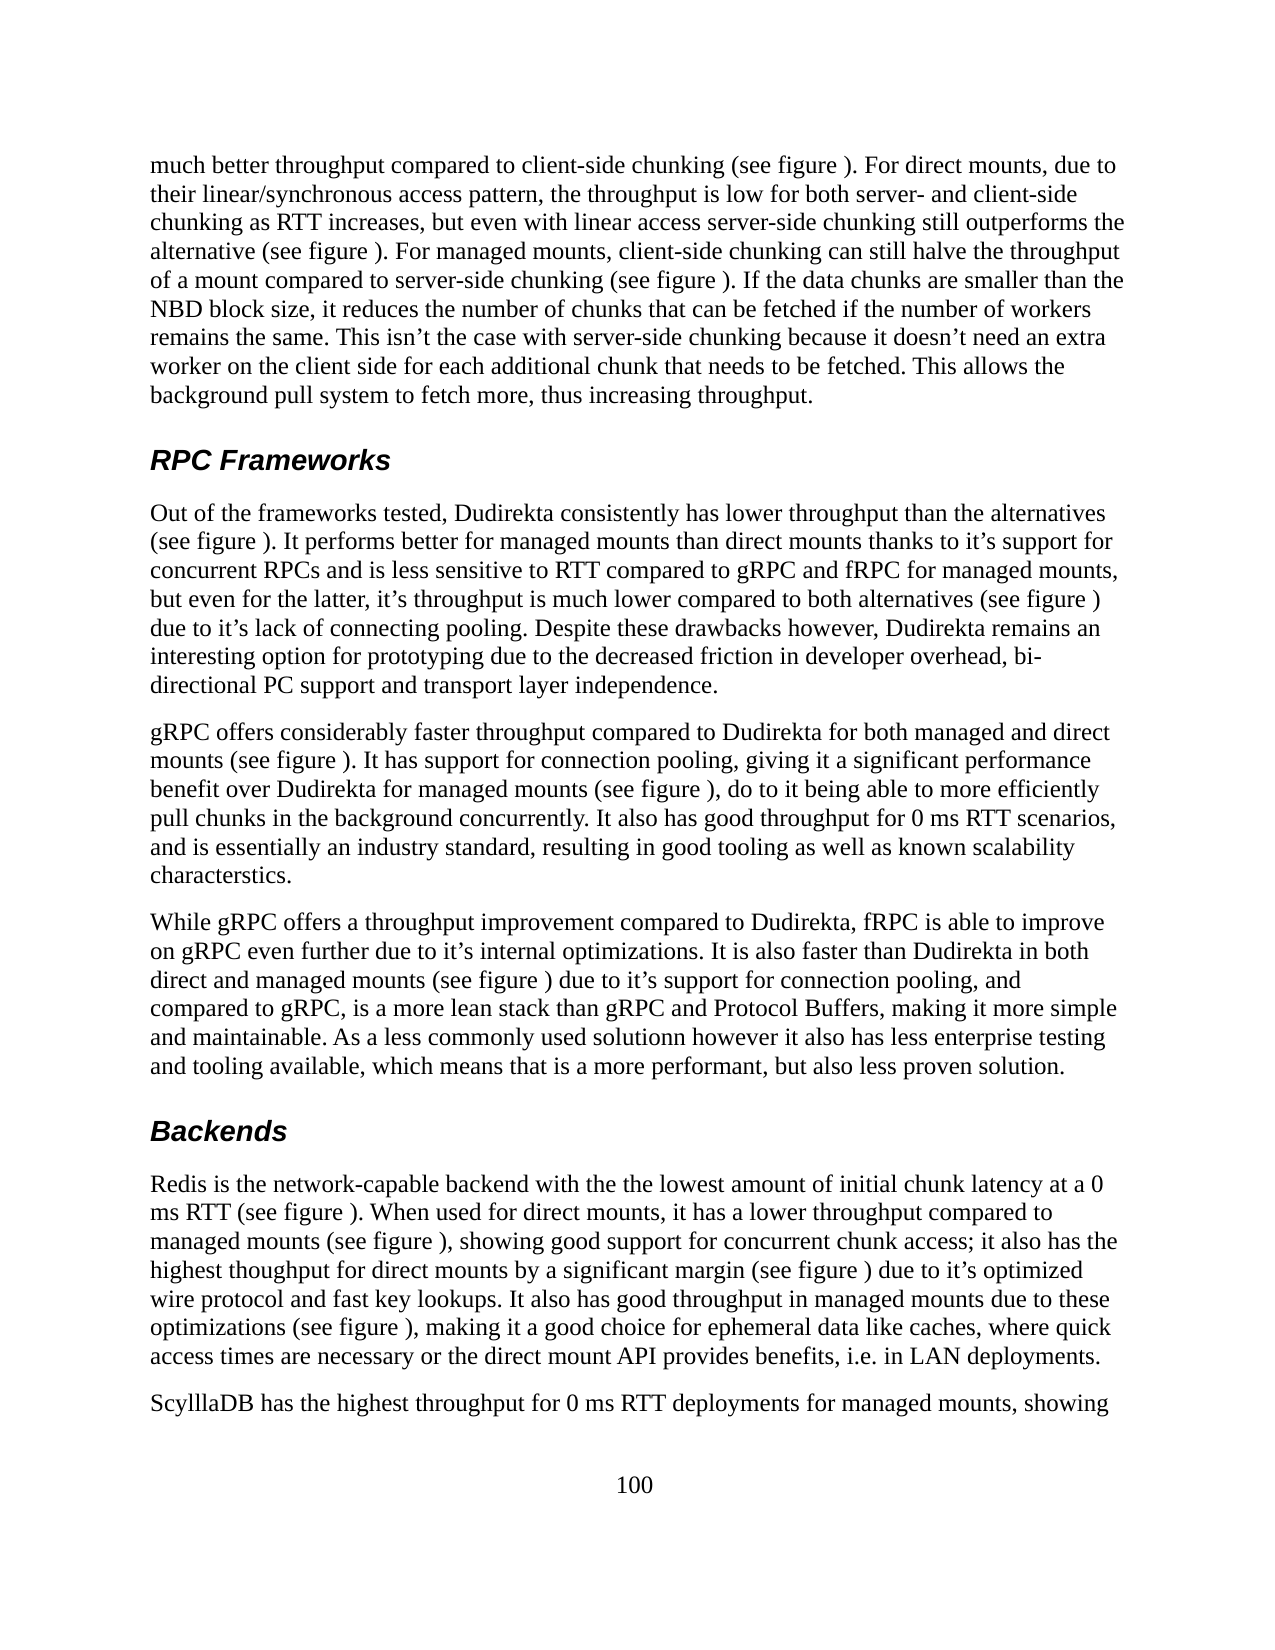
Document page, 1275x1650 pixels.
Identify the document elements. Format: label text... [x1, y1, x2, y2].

text much better throughput compared to client-side chunking (see figure ). For direct mounts, due to their linear/synchronous access pattern, the throughput is low for both server- and client-side chunking as RTT increases, but even with linear access server-side chunking still outperforms the alternative (see figure ). For managed mounts, client-side chunking can still halve the throughput of a mount compared to server-side chunking (see figure ). If the data chunks are smaller than the NBD block size, it reduces the number of chunks that can be fetched if the number of workers remains the same. This isn’t the case with server-side chunking because it doesn’t need an extra worker on the client side for each additional chunk that needs to be fetched. This allows the background pull system to fetch more, thus increasing throughput. [150, 150, 1125, 409]
text While gRPC offers a throughput improvement compared to Dudirekta, fRPC is able to improve on gRPC even further due to it’s internal optimizations. It is also faster than Dudirekta in both direct and managed mounts (see figure ) due to it’s support for connection pooling, and compared to gRPC, is a more lean stack than gRPC and Protocol Buffers, making it more simple and maintainable. As a less commonly used solutionn however it also has less enterprise testing and tooling available, which means that is a more performant, but also less proven solution. [150, 907, 1125, 1080]
text gRPC offers considerably faster throughput compared to Dudirekta for both managed and direct mounts (see figure ). It has support for connection pooling, giving it a significant performance benefit over Dudirekta for managed mounts (see figure ), do to it being able to more efficiently pull chunks in the background concurrently. It also has good throughput for 0 ms RTT scenarios, and is essentially an industry standard, resulting in good tooling as well as known scalability characterstics. [150, 717, 1125, 889]
text Redis is the network-capable backend with the the lowest amount of initial chunk latency at a 0 ms RTT (see figure ). When used for direct mounts, it has a lower throughput compared to managed mounts (see figure ), showing good support for concurrent chunk access; it also has the highest thoughput for direct mounts by a significant margin (see figure ) due to it’s optimized wire protocol and fast key lookups. It also has good throughput in managed mounts due to these optimizations (see figure ), making it a good choice for ephemeral data like caches, where quick access times are necessary or the direct mount API provides benefits, i.e. in LAN deployments. [150, 1169, 1125, 1370]
subtitle RPC Frameworks [150, 443, 1125, 476]
subtitle Backends [150, 1114, 1125, 1147]
text Out of the frameworks tested, Dudirekta consistently has lower throughput than the alternatives (see figure ). It performs better for managed mounts than direct mounts thanks to it’s support for concurrent RPCs and is less sensitive to RTT compared to gRPC and fRPC for managed mounts, but even for the latter, it’s throughput is much lower compared to both alternatives (see figure ) due to it’s lack of connecting pooling. Despite these drawbacks however, Dudirekta remains an interesting option for prototyping due to the decreased friction in developer overhead, bi-directional PC support and transport layer independence. [150, 498, 1125, 699]
text ScylllaDB has the highest throughput for 0 ms RTT deployments for managed mounts, showing [150, 1388, 1125, 1417]
